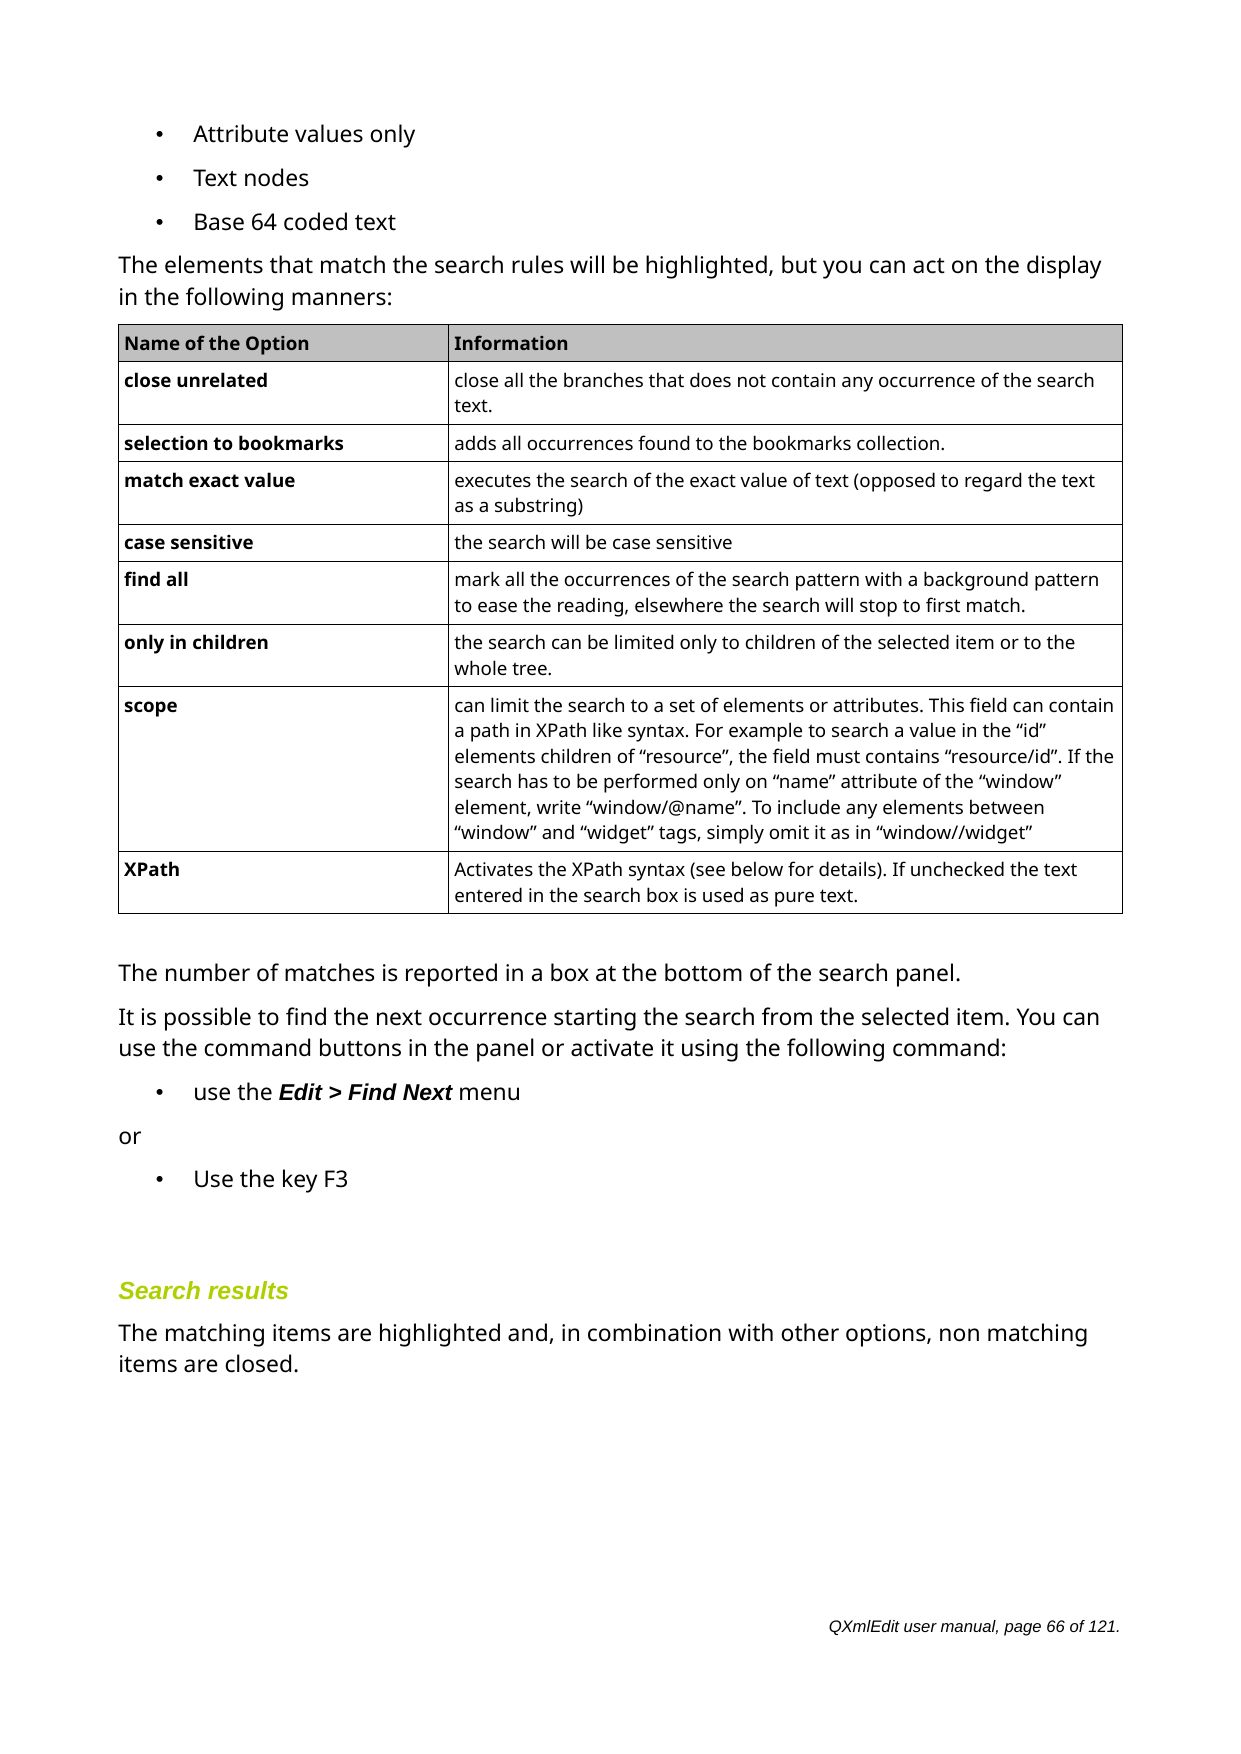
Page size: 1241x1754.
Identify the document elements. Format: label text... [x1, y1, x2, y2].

list Base 64 coded text [156, 206, 1122, 237]
list use the Edit > Find Next menu [156, 1076, 1122, 1107]
table_cell XPath [119, 852, 448, 913]
list Use the key F3 [156, 1163, 1122, 1195]
table_cell case sensitive [119, 525, 448, 561]
table_cell find all [119, 562, 448, 623]
table_cell mark all the occurrences of the search pattern with a background pattern to ease the reading, elsewhere the search will stop to first match. [449, 562, 1122, 623]
list Attribute values only [156, 118, 1122, 149]
table_cell close unrelated [119, 362, 448, 424]
table_header Information [449, 325, 1122, 361]
table_cell the search will be case sensitive [449, 525, 1122, 561]
list Text nodes [156, 162, 1122, 193]
table_header Name of the Option [119, 325, 448, 361]
table_cell close all the branches that does not contain any occurrence of the search text. [449, 362, 1122, 424]
table_cell only in children [119, 625, 448, 686]
text It is possible to find the next occurrence starting the search from the selected item. You can use the command buttons in the panel or activate it using the following command: [118, 1001, 1122, 1063]
table_cell can limit the search to a set of elements or attributes. This field can contain a path in XPath like syntax. For example to search a value in the “id” elements children of “resource”, the field must contains “resource/id”. If the search has to be performed only on “name” attribute of the “window” element, write “window/@name”. To include any elements between “window” and “widget” tags, simply omit it as in “window//widget” [449, 687, 1122, 851]
subtitle Search results [118, 1276, 1122, 1304]
table_cell selection to bookmarks [119, 425, 448, 461]
text The elements that match the search rules will be highlighted, but you can act on the display in the following manners: [118, 249, 1122, 312]
text or [118, 1120, 1122, 1151]
table_cell match exact value [119, 462, 448, 524]
table_cell the search can be limited only to children of the selected item or to the whole tree. [449, 625, 1122, 686]
table_cell executes the search of the exact value of text (opposed to regard the text as a substring) [449, 462, 1122, 524]
table_cell adds all occurrences found to the bookmarks collection. [449, 425, 1122, 461]
table_cell scope [119, 687, 448, 851]
text The matching items are highlighted and, in combination with other options, non matching items are closed. [118, 1317, 1122, 1379]
table_cell Activates the XPath syntax (see below for details). If unchecked the text entered in the search box is used as pure text. [449, 852, 1122, 913]
text The number of matches is reported in a box at the bottom of the search panel. [118, 957, 1122, 988]
